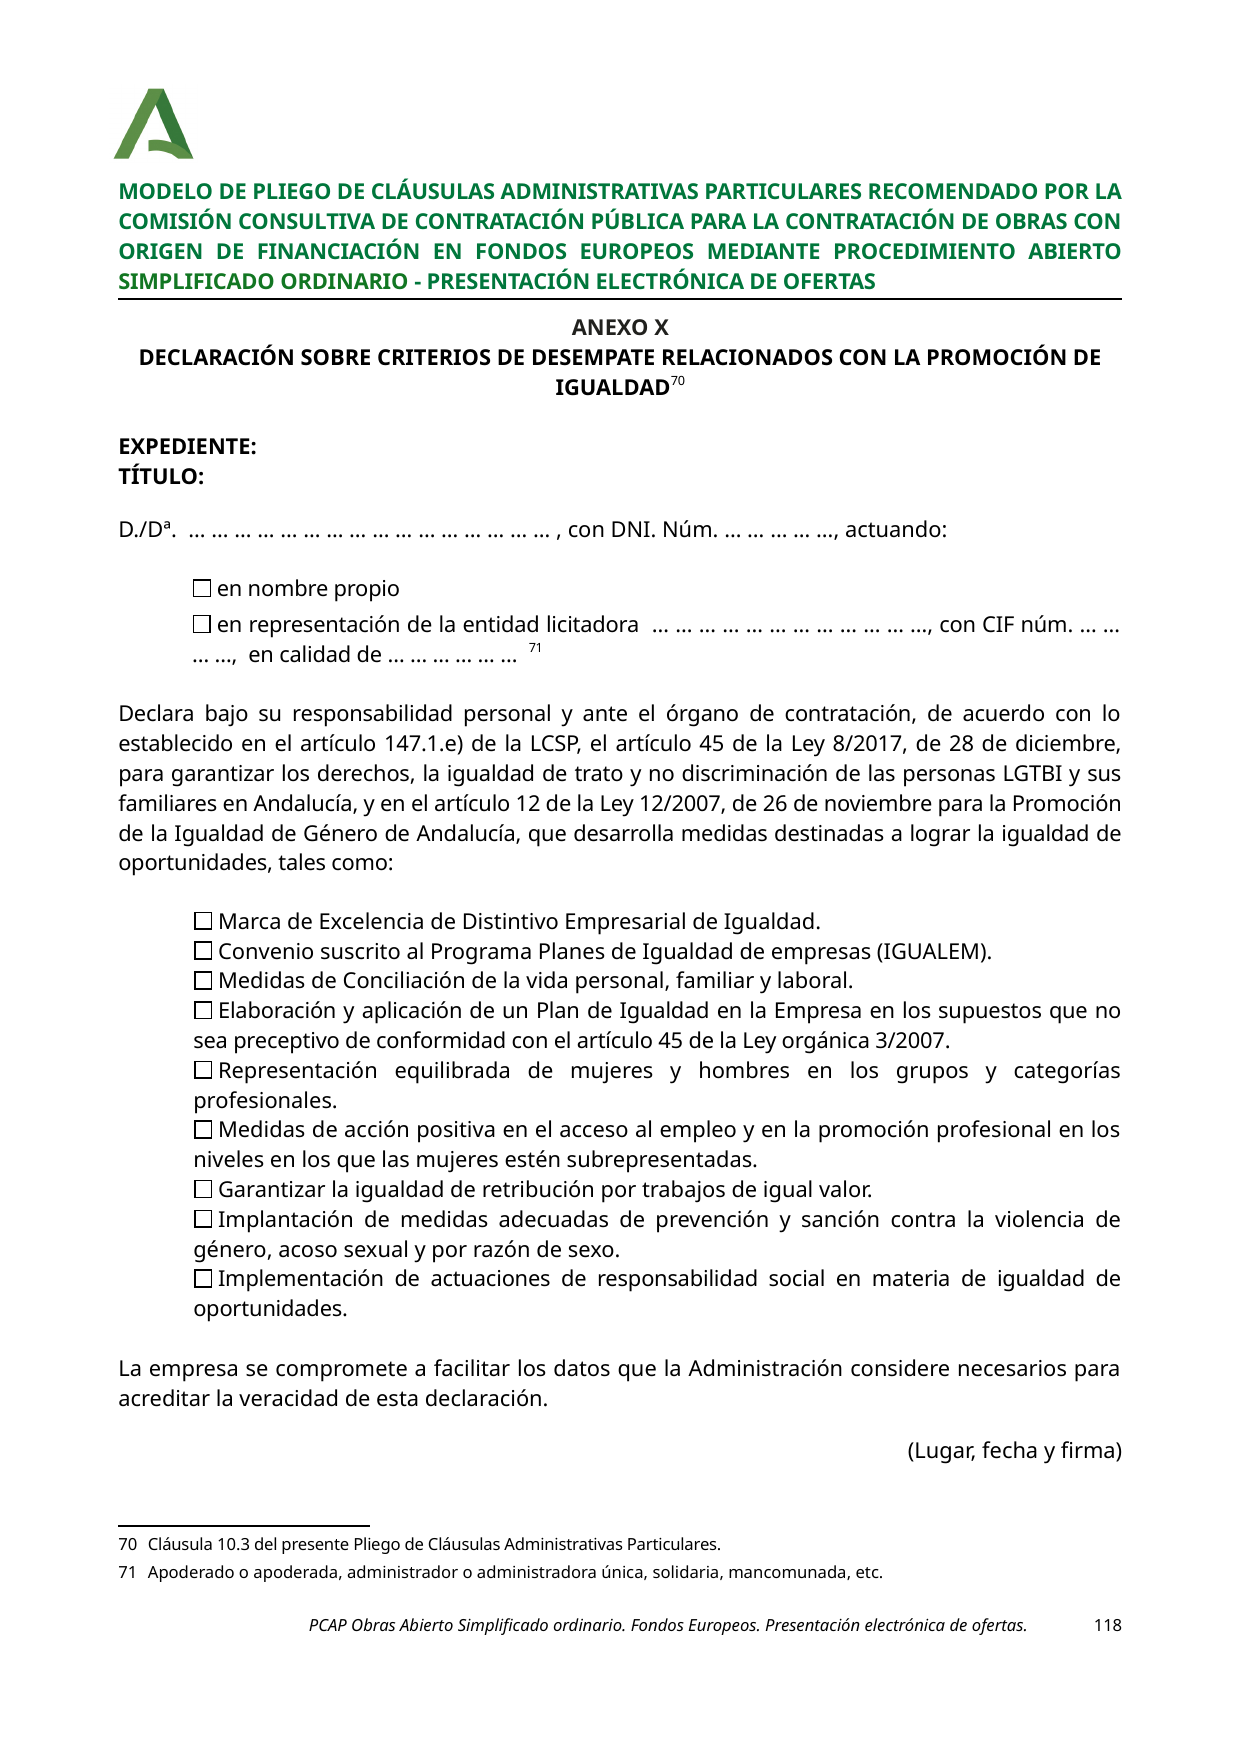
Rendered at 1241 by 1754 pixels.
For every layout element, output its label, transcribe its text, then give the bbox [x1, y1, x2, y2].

text en representación de la entidad licitadora … … … … … … … … … … … …, con CIF núm. … … … …, en calidad de … … … … … … [192, 609, 1122, 669]
text D./Dª. … … … … … … … … … … … … … … … … , con DNI. Núm. … … … … …, actuando: [118, 514, 1122, 543]
text DECLARACIÓN SOBRE CRITERIOS DE DESEMPATE RELACIONADOS CON LA PROMOCIÓN DE IGUALDAD [118, 342, 1122, 402]
text Cláusula 10.3 del presente Pliego de Cláusulas Administrativas Particulares. [118, 1532, 1122, 1555]
list Elaboración y aplicación de un Plan de Igualdad en la Empresa en los supuestos que no sea preceptivo de conformidad con el artículo 45 de la Ley orgánica 3/2007. [156, 995, 1122, 1055]
list Implantación de medidas adecuadas de prevención y sanción contra la violencia de género, acoso sexual y por razón de sexo. [156, 1204, 1122, 1263]
list Medidas de acción positiva en el acceso al empleo y en la promoción profesional en los niveles en los que las mujeres estén subrepresentadas. [156, 1114, 1122, 1174]
list Implementación de actuaciones de responsabilidad social en materia de igualdad de oportunidades. [156, 1263, 1122, 1323]
text EXPEDIENTE: [118, 431, 1122, 461]
text Apoderado o apoderada, administrador o administradora única, solidaria, mancomunada, etc. [118, 1561, 1122, 1584]
text ANEXO X [118, 312, 1122, 342]
text TÍTULO: [118, 461, 1122, 491]
text Declara bajo su responsabilidad personal y ante el órgano de contratación, de acuerdo con lo establecido en el artículo 147.1.e) de la LCSP, el artículo 45 de la Ley 8/2017, de 28 de diciembre, para garantizar los derechos, la igualdad de trato y no discriminación de las personas LGTBI y sus familiares en Andalucía, y en el artículo 12 de la Ley 12/2007, de 26 de noviembre para la Promoción de la Igualdad de Género de Andalucía, que desarrolla medidas destinadas a lograr la igualdad de oportunidades, tales como: [118, 698, 1122, 877]
text La empresa se compromete a facilitar los datos que la Administración considere necesarios para acreditar la veracidad de esta declaración. [118, 1353, 1122, 1412]
list Garantizar la igualdad de retribución por trabajos de igual valor. [156, 1174, 1122, 1204]
text en nombre propio [192, 573, 1122, 603]
text (Lugar, fecha y firma) [118, 1435, 1122, 1465]
picture [109, 84, 198, 163]
text MODELO DE PLIEGO DE CLÁUSULAS ADMINISTRATIVAS PARTICULARES RECOMENDADO POR LA COMISIÓN CONSULTIVA DE CONTRATACIÓN PÚBLICA PARA LA CONTRATACIÓN DE OBRAS CON ORIGEN DE FINANCIACIÓN EN FONDOS EUROPEOS MEDIANTE PROCEDIMIENTO ABIERTO SIMPLIFICADO ORDINARIO - PRESENTACIÓN ELECTRÓNICA DE OFERTAS [118, 176, 1122, 298]
list Medidas de Conciliación de la vida personal, familiar y laboral. [156, 966, 1122, 995]
list Marca de Excelencia de Distintivo Empresarial de Igualdad. [156, 906, 1122, 936]
list Representación equilibrada de mujeres y hombres en los grupos y categorías profesionales. [156, 1055, 1122, 1114]
list Convenio suscrito al Programa Planes de Igualdad de empresas (IGUALEM). [156, 936, 1122, 966]
